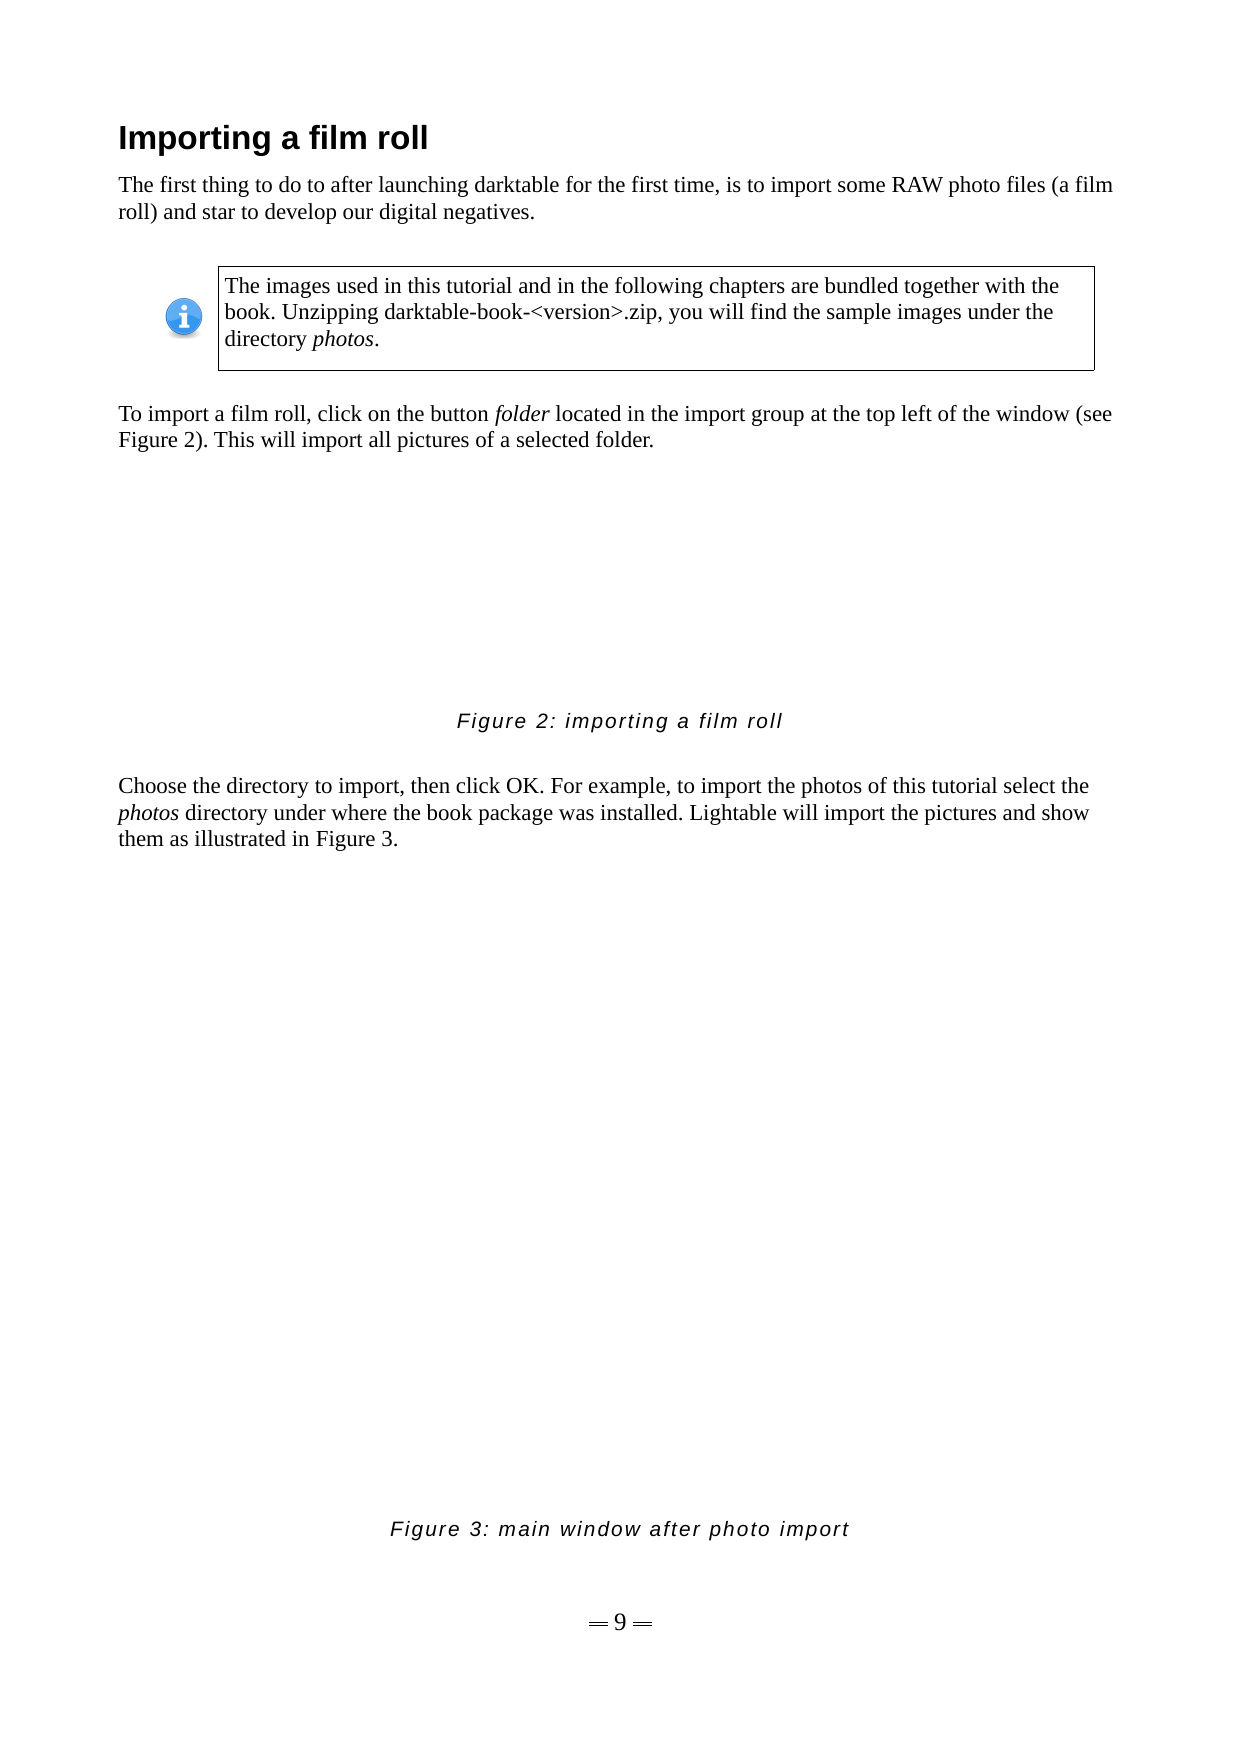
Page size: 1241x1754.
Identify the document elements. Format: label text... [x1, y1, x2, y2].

text To import a film roll, click on the button folder located in the import group at the top left of the window (see Figure 2). This will import all pictures of a selected folder. [118, 400, 1122, 452]
text Figure 2: importing a film roll [381, 477, 859, 733]
text Figure 3: main window after photo import [118, 882, 1122, 1541]
text The first thing to do to after launching darktable for the first time, is to import some RAW photo files (a film roll) and star to develop our digital negatives. [118, 171, 1122, 224]
table_header The images used in this tutorial and in the following chapters are bundled together with the book. Unzipping darktable-book-<version>.zip, you will find the sample images under the directory photos. [219, 267, 1094, 370]
text Choose the directory to import, then click OK. For example, to import the photos of this tutorial select the photos directory under where the book package was installed. Lightable will import the pictures and show them as illustrated in Figure 3. [118, 465, 1122, 851]
picture [163, 298, 204, 339]
subtitle Importing a film roll [118, 118, 1122, 157]
table_header [149, 266, 218, 370]
